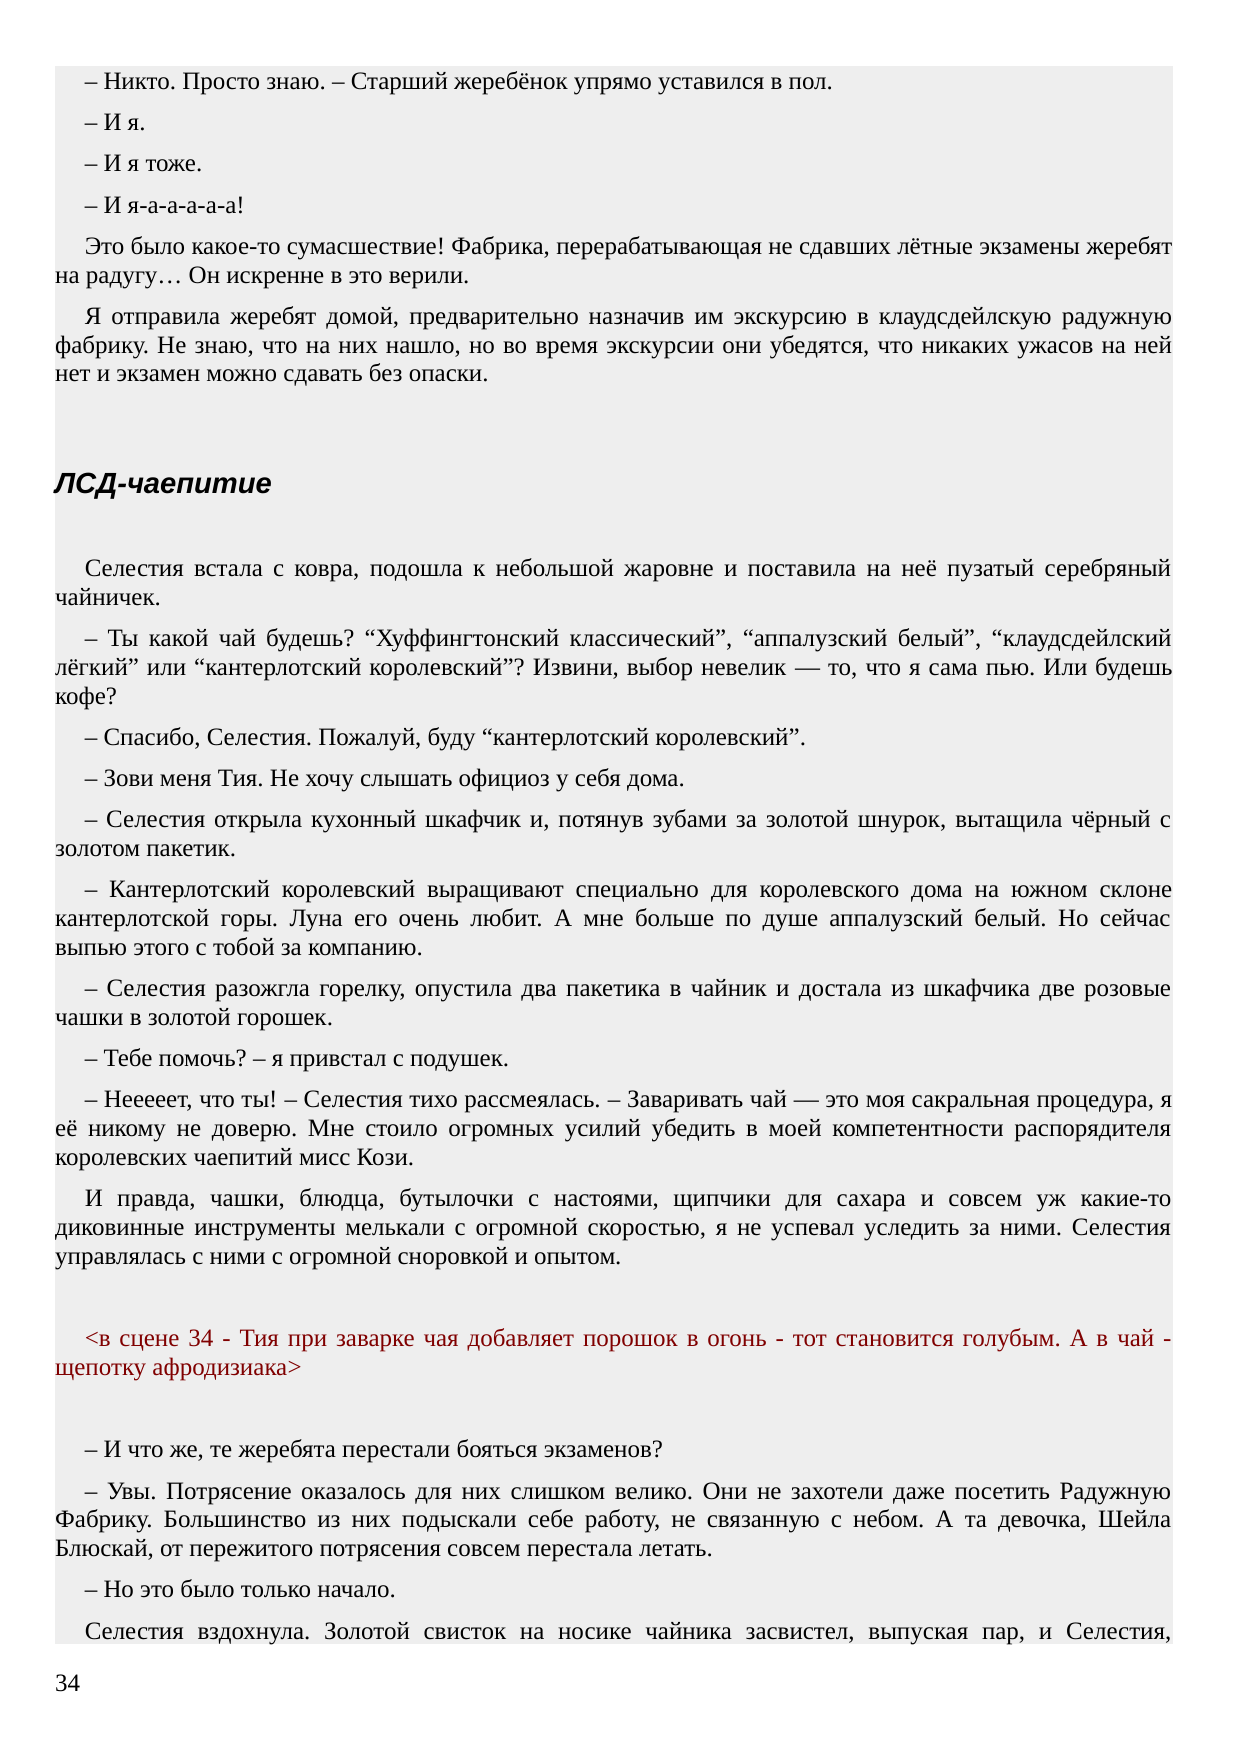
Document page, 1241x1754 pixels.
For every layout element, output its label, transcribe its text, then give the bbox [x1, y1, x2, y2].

text Селестия встала с ковра, подошла к небольшой жаровне и поставила на неё пузатый серебряный чайничек. [55, 553, 1173, 611]
text Я отправила жеребят домой, предварительно назначив им экскурсию в клаудсдейлскую радужную фабрику. Не знаю, что на них нашло, но во время экскурсии они убедятся, что никаких ужасов на ней нет и экзамен можно сдавать без опаски. [55, 301, 1173, 387]
subtitle ЛСД-чаепитие [55, 466, 1173, 499]
text – Спасибо, Селестия. Пожалуй, буду “кантерлотский королевский”. [55, 722, 1173, 751]
text Селестия вздохнула. Золотой свисток на носике чайника засвистел, выпуская пар, и Селестия, [55, 1616, 1173, 1644]
text – Никто. Просто знаю. – Старший жеребёнок упрямо уставился в пол. [55, 66, 1173, 95]
text – И что же, те жеребята перестали бояться экзаменов? [55, 1434, 1173, 1463]
text – Зови меня Тия. Не хочу слышать официоз у себя дома. [55, 763, 1173, 792]
text – Кантерлотский королевский выращивают специально для королевского дома на южном склоне кантерлотской горы. Луна его очень любит. А мне больше по душе аппалузский белый. Но сейчас выпью этого с тобой за компанию. [55, 874, 1173, 961]
text – Нееееет, что ты! – Селестия тихо рассмеялась. – Заваривать чай — это моя сакральная процедура, я её никому не доверю. Мне стоило огромных усилий убедить в моей компетентности распорядителя королевских чаепитий мисс Кози. [55, 1084, 1173, 1171]
text Это было какое-то сумасшествие! Фабрика, перерабатывающая не сдавших лётные экзамены жеребят на радугу… Он искренне в это верили. [55, 231, 1173, 288]
text – Тебе помочь? – я привстал с подушек. [55, 1043, 1173, 1072]
text <в сцене 34 - Тия при заварке чая добавляет порошок в огонь - тот становится голубым. А в чай - щепотку афродизиака> [55, 1323, 1173, 1381]
text – Но это было только начало. [55, 1574, 1173, 1603]
text – Селестия открыла кухонный шкафчик и, потянув зубами за золотой шнурок, вытащила чёрный с золотом пакетик. [55, 804, 1173, 862]
text – Увы. Потрясение оказалось для них слишком велико. Они не захотели даже посетить Радужную Фабрику. Большинство из них подыскали себе работу, не связанную с небом. А та девочка, Шейла Блюскай, от пережитого потрясения совсем перестала летать. [55, 1476, 1173, 1562]
text – И я. [55, 107, 1173, 136]
text И правда, чашки, блюдца, бутылочки с настоями, щипчики для сахара и совсем уж какие-то диковинные инструменты мелькали с огромной скоростью, я не успевал уследить за ними. Селестия управлялась с ними с огромной сноровкой и опытом. [55, 1183, 1173, 1269]
text – И я-а-а-а-а-а! [55, 190, 1173, 218]
text – Селестия разожгла горелку, опустила два пакетика в чайник и достала из шкафчика две розовые чашки в золотой горошек. [55, 973, 1173, 1031]
text – Ты какой чай будешь? “Хуффингтонский классический”, “аппалузский белый”, “клаудсдейлский лёгкий” или “кантерлотский королевский”? Извини, выбор невелик — то, что я сама пью. Или будешь кофе? [55, 623, 1173, 709]
text – И я тоже. [55, 148, 1173, 177]
